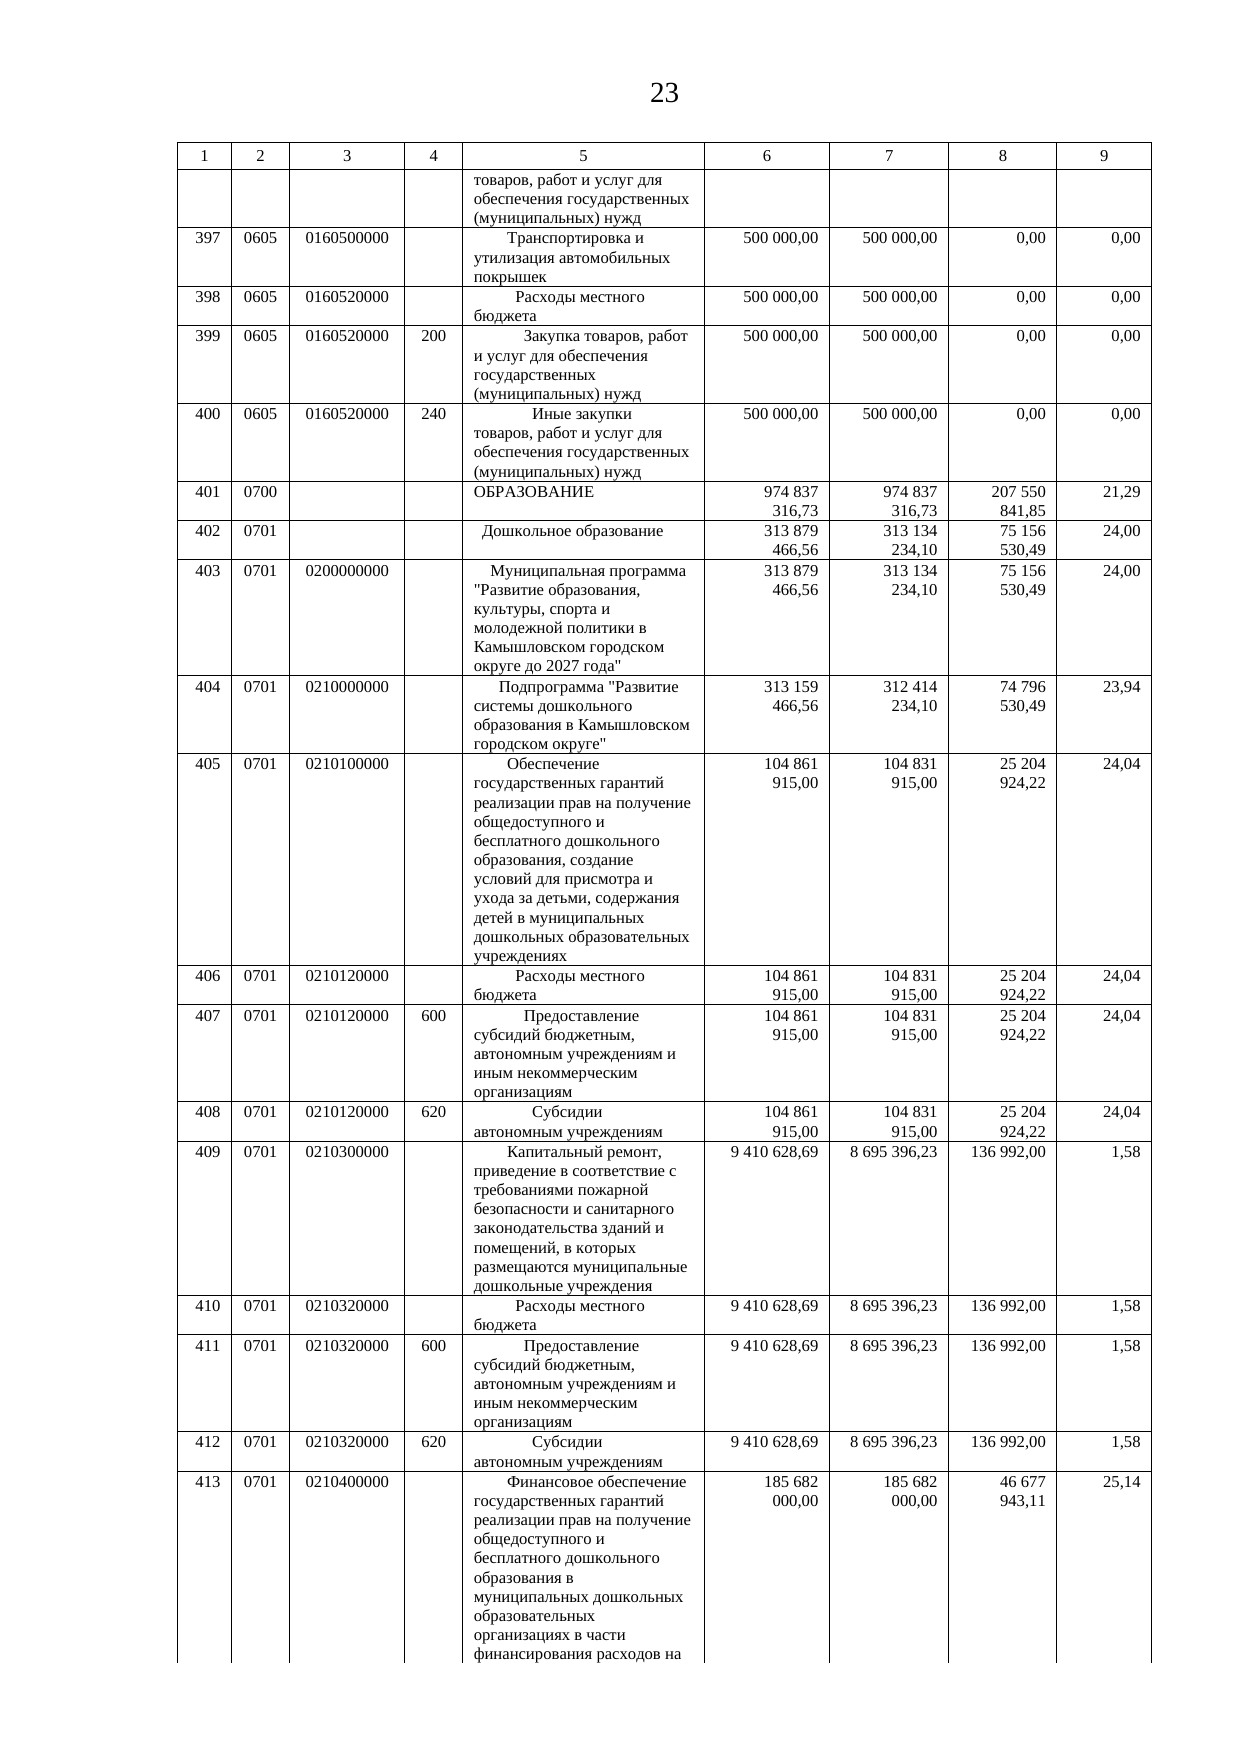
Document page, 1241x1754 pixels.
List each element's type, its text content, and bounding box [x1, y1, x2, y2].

table_cell 0701 [232, 1335, 289, 1431]
table_cell 0701 [232, 521, 289, 559]
table_cell 0605 [232, 228, 289, 286]
table_cell 0700 [232, 482, 289, 520]
table_header 4 [405, 143, 462, 169]
table_cell 312 414 234,10 [830, 676, 948, 753]
table_cell 0210400000 [290, 1472, 404, 1663]
table_cell 313 134 234,10 [830, 560, 948, 675]
table_cell 403 [178, 560, 231, 675]
table_cell 24,04 [1057, 1005, 1151, 1101]
table_cell 23,94 [1057, 676, 1151, 753]
table_cell 0605 [232, 326, 289, 403]
table_cell 974 837 316,73 [830, 482, 948, 520]
table_cell Иные закупки товаров, работ и услуг для обеспечения государственных (муниципальных) нужд [463, 404, 704, 481]
table_cell 313 879 466,56 [705, 560, 829, 675]
table_cell [405, 287, 462, 325]
table_cell [405, 482, 462, 520]
table_cell 0701 [232, 754, 289, 965]
table_cell [830, 170, 948, 227]
table_cell 620 [405, 1102, 462, 1141]
table_cell 313 159 466,56 [705, 676, 829, 753]
table_cell 0701 [232, 966, 289, 1004]
table_cell 136 992,00 [949, 1142, 1056, 1295]
table_cell 0210300000 [290, 1142, 404, 1295]
table_cell Расходы местного бюджета [463, 1296, 704, 1334]
table_cell Субсидии автономным учреждениям [463, 1102, 704, 1141]
table_cell [290, 482, 404, 520]
table_cell 104 831 915,00 [830, 1005, 948, 1101]
table_cell 25 204 924,22 [949, 1102, 1056, 1141]
table_cell 600 [405, 1335, 462, 1431]
table_cell [405, 560, 462, 675]
table_cell Субсидии автономным учреждениям [463, 1432, 704, 1471]
table_cell 500 000,00 [830, 404, 948, 481]
table_cell Расходы местного бюджета [463, 966, 704, 1004]
table_cell 9 410 628,69 [705, 1296, 829, 1334]
table_cell [405, 966, 462, 1004]
table_cell 24,04 [1057, 754, 1151, 965]
table_cell 411 [178, 1335, 231, 1431]
table_cell 136 992,00 [949, 1335, 1056, 1431]
table_cell Закупка товаров, работ и услуг для обеспечения государственных (муниципальных) нужд [463, 326, 704, 403]
table_cell [405, 228, 462, 286]
table_cell [405, 170, 462, 227]
table_cell 25,14 [1057, 1472, 1151, 1663]
table_cell 74 796 530,49 [949, 676, 1056, 753]
table_cell 0701 [232, 560, 289, 675]
table_cell [405, 1472, 462, 1663]
table_cell 75 156 530,49 [949, 521, 1056, 559]
table_cell 313 879 466,56 [705, 521, 829, 559]
table_cell [949, 170, 1056, 227]
table_cell [290, 170, 404, 227]
table_cell [705, 170, 829, 227]
table_cell 8 695 396,23 [830, 1432, 948, 1471]
table_cell 24,04 [1057, 1102, 1151, 1141]
table_cell 404 [178, 676, 231, 753]
table_cell 8 695 396,23 [830, 1335, 948, 1431]
table_cell 24,00 [1057, 560, 1151, 675]
table_cell 413 [178, 1472, 231, 1663]
table_cell 25 204 924,22 [949, 754, 1056, 965]
table_cell 401 [178, 482, 231, 520]
table_header 1 [178, 143, 231, 169]
table_cell 0210320000 [290, 1432, 404, 1471]
table_cell 0160520000 [290, 326, 404, 403]
table_cell 0200000000 [290, 560, 404, 675]
table_cell 104 831 915,00 [830, 966, 948, 1004]
table_cell Предоставление субсидий бюджетным, автономным учреждениям и иным некоммерческим организациям [463, 1335, 704, 1431]
table_cell 0605 [232, 287, 289, 325]
table_cell 409 [178, 1142, 231, 1295]
table_cell [405, 676, 462, 753]
table_cell [178, 170, 231, 227]
table_cell 0160500000 [290, 228, 404, 286]
table_cell 0,00 [1057, 326, 1151, 403]
table_cell 0210320000 [290, 1335, 404, 1431]
table_cell 0,00 [1057, 404, 1151, 481]
table_cell Расходы местного бюджета [463, 287, 704, 325]
table_cell 9 410 628,69 [705, 1432, 829, 1471]
table_cell 104 861 915,00 [705, 966, 829, 1004]
table_cell 500 000,00 [830, 228, 948, 286]
table_header 5 [463, 143, 704, 169]
table_cell 104 831 915,00 [830, 754, 948, 965]
table_cell [232, 170, 289, 227]
table_cell товаров, работ и услуг для обеспечения государственных (муниципальных) нужд [463, 170, 704, 227]
table_cell Обеспечение государственных гарантий реализации прав на получение общедоступного и бесплатного дошкольного образования, создание условий для присмотра и ухода за детьми, содержания детей в муниципальных дошкольных образовательных учреждениях [463, 754, 704, 965]
table_cell 185 682 000,00 [705, 1472, 829, 1663]
table_cell 402 [178, 521, 231, 559]
table_cell 0,00 [1057, 287, 1151, 325]
table_cell 0210120000 [290, 1005, 404, 1101]
table_cell 0210120000 [290, 1102, 404, 1141]
table_cell Дошкольное образование [463, 521, 704, 559]
table_cell 0210100000 [290, 754, 404, 965]
table_cell 405 [178, 754, 231, 965]
table_header 9 [1057, 143, 1151, 169]
table_cell 313 134 234,10 [830, 521, 948, 559]
table_cell Подпрограмма "Развитие системы дошкольного образования в Камышловском городском округе" [463, 676, 704, 753]
table_cell 8 695 396,23 [830, 1142, 948, 1295]
table_cell 0210320000 [290, 1296, 404, 1334]
table_cell 200 [405, 326, 462, 403]
table_cell 500 000,00 [705, 326, 829, 403]
table_cell 104 831 915,00 [830, 1102, 948, 1141]
table_cell 0,00 [949, 326, 1056, 403]
table_header 3 [290, 143, 404, 169]
table_cell 207 550 841,85 [949, 482, 1056, 520]
table_cell 0160520000 [290, 404, 404, 481]
table_cell 1,58 [1057, 1142, 1151, 1295]
table_cell 397 [178, 228, 231, 286]
table_cell 9 410 628,69 [705, 1142, 829, 1295]
table_cell 500 000,00 [705, 228, 829, 286]
table_header 6 [705, 143, 829, 169]
table_header 8 [949, 143, 1056, 169]
table_cell 400 [178, 404, 231, 481]
table_cell 0701 [232, 1296, 289, 1334]
table_cell [405, 1142, 462, 1295]
table_cell 0,00 [1057, 228, 1151, 286]
table_cell 406 [178, 966, 231, 1004]
table_cell 0701 [232, 1005, 289, 1101]
table_cell 0701 [232, 1102, 289, 1141]
table_cell 46 677 943,11 [949, 1472, 1056, 1663]
table_cell 136 992,00 [949, 1432, 1056, 1471]
table_cell 500 000,00 [705, 404, 829, 481]
table_cell 104 861 915,00 [705, 1005, 829, 1101]
table_cell 407 [178, 1005, 231, 1101]
table_cell 9 410 628,69 [705, 1335, 829, 1431]
table_cell [405, 521, 462, 559]
table_cell 21,29 [1057, 482, 1151, 520]
table_cell 104 861 915,00 [705, 754, 829, 965]
table_cell 500 000,00 [705, 287, 829, 325]
table_cell [290, 521, 404, 559]
table_cell 24,00 [1057, 521, 1151, 559]
table_cell 104 861 915,00 [705, 1102, 829, 1141]
table_cell 398 [178, 287, 231, 325]
table_cell 75 156 530,49 [949, 560, 1056, 675]
table_cell Капитальный ремонт, приведение в соответствие с требованиями пожарной безопасности и санитарного законодательства зданий и помещений, в которых размещаются муниципальные дошкольные учреждения [463, 1142, 704, 1295]
table_cell Предоставление субсидий бюджетным, автономным учреждениям и иным некоммерческим организациям [463, 1005, 704, 1101]
table_cell 1,58 [1057, 1296, 1151, 1334]
table_cell [405, 754, 462, 965]
table_cell Финансовое обеспечение государственных гарантий реализации прав на получение общедоступного и бесплатного дошкольного образования в муниципальных дошкольных образовательных организациях в части финансирования расходов на [463, 1472, 704, 1663]
table_header 7 [830, 143, 948, 169]
table_cell 500 000,00 [830, 326, 948, 403]
table_cell 399 [178, 326, 231, 403]
table_cell 185 682 000,00 [830, 1472, 948, 1663]
table_cell 0160520000 [290, 287, 404, 325]
table_cell 25 204 924,22 [949, 1005, 1056, 1101]
table_cell 0701 [232, 1472, 289, 1663]
table_cell 240 [405, 404, 462, 481]
table_cell 0,00 [949, 228, 1056, 286]
table_cell 0701 [232, 1432, 289, 1471]
table_cell Транспортировка и утилизация автомобильных покрышек [463, 228, 704, 286]
table_cell 0701 [232, 1142, 289, 1295]
table_cell 0210000000 [290, 676, 404, 753]
table_cell 0605 [232, 404, 289, 481]
table_cell 408 [178, 1102, 231, 1141]
table_header 2 [232, 143, 289, 169]
table_cell 412 [178, 1432, 231, 1471]
table_cell 974 837 316,73 [705, 482, 829, 520]
table_cell 500 000,00 [830, 287, 948, 325]
table_cell Муниципальная программа "Развитие образования, культуры, спорта и молодежной политики в Камышловском городском округе до 2027 года" [463, 560, 704, 675]
table_cell [405, 1296, 462, 1334]
table_cell [1057, 170, 1151, 227]
table_cell 136 992,00 [949, 1296, 1056, 1334]
table_cell 25 204 924,22 [949, 966, 1056, 1004]
table_cell 1,58 [1057, 1335, 1151, 1431]
table_cell 1,58 [1057, 1432, 1151, 1471]
table_cell ОБРАЗОВАНИЕ [463, 482, 704, 520]
table_cell 0,00 [949, 287, 1056, 325]
table_cell 8 695 396,23 [830, 1296, 948, 1334]
table_cell 0701 [232, 676, 289, 753]
table_cell 0,00 [949, 404, 1056, 481]
table_cell 620 [405, 1432, 462, 1471]
table_cell 24,04 [1057, 966, 1151, 1004]
table_cell 600 [405, 1005, 462, 1101]
table_cell 0210120000 [290, 966, 404, 1004]
table_cell 410 [178, 1296, 231, 1334]
